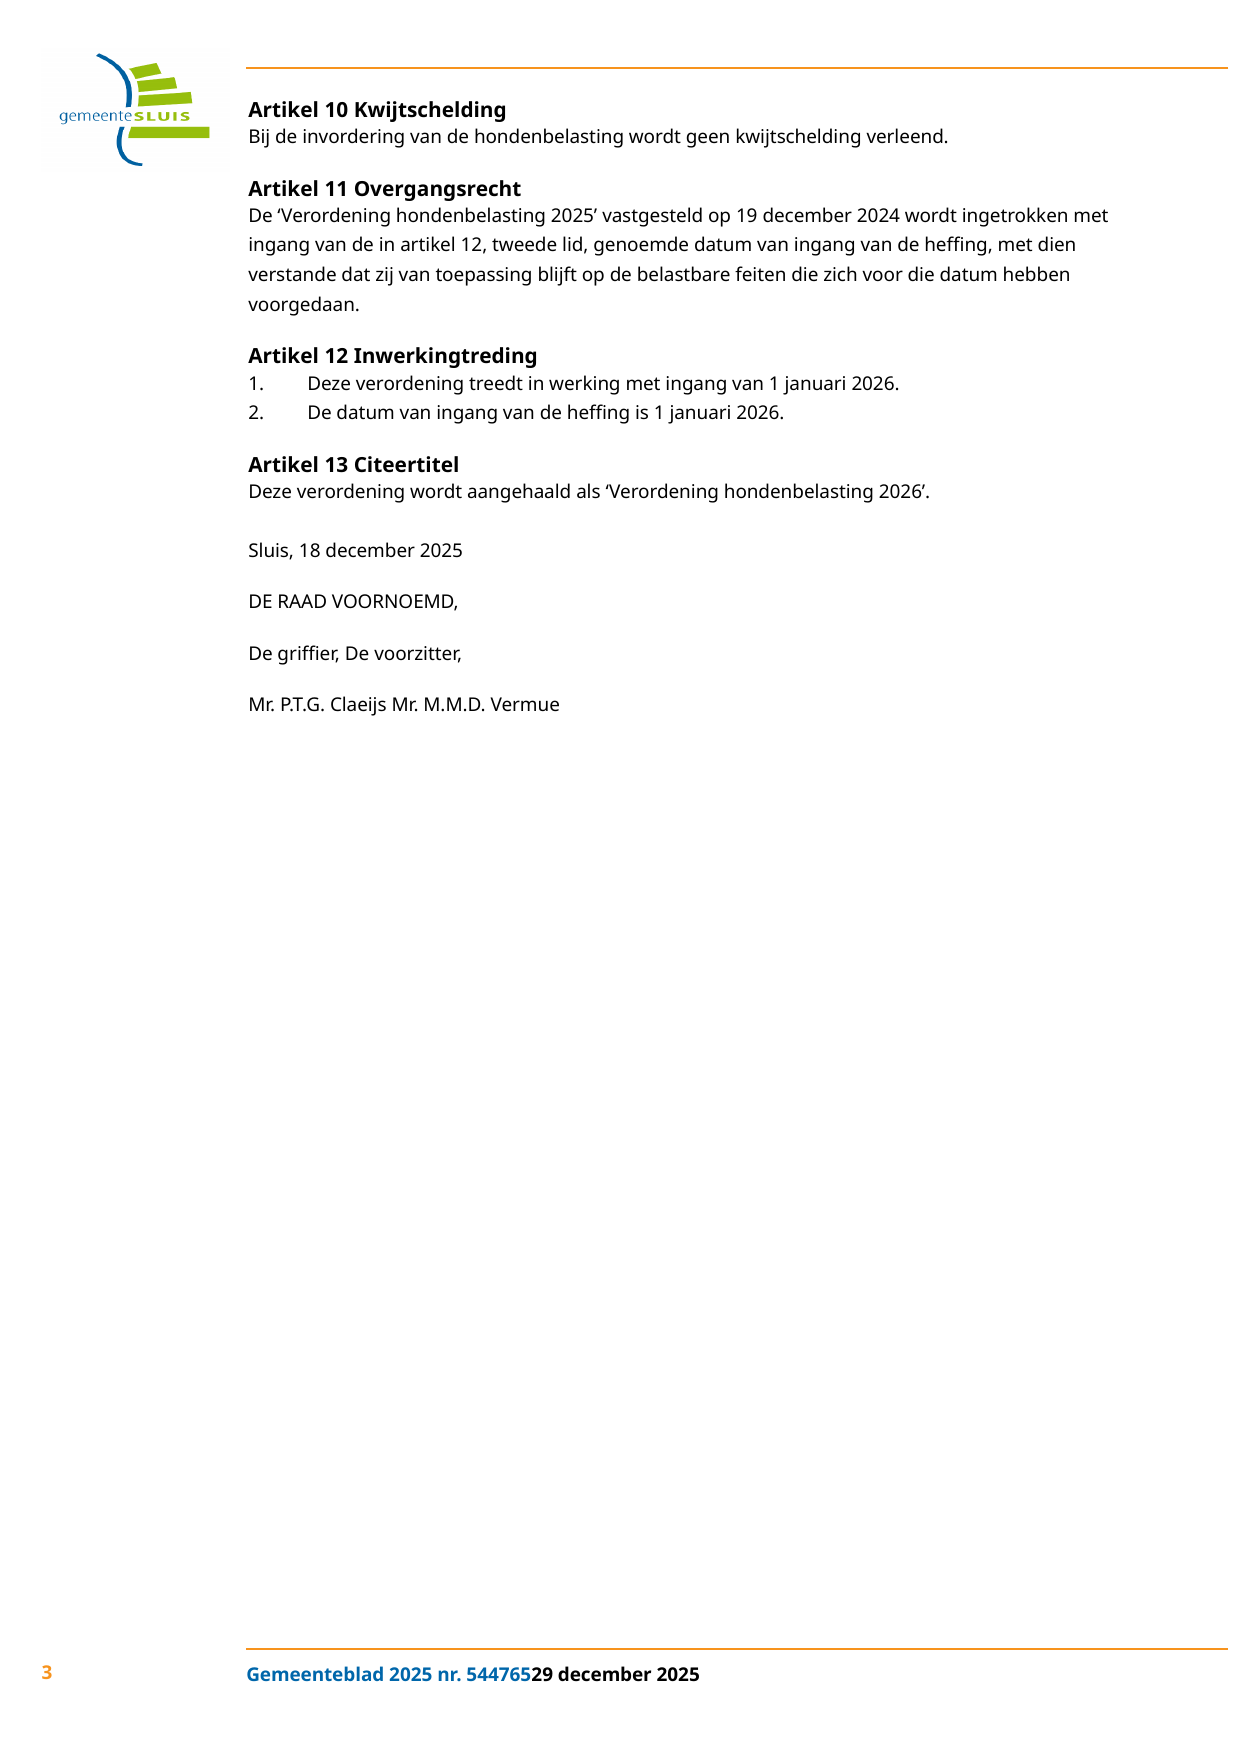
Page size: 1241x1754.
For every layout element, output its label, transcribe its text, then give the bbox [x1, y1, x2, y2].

text Sluis, 18 december 2025 [248, 537, 1152, 563]
text DE RAAD VOORNOEMD, [248, 589, 1152, 614]
list Deze verordening treedt in werking met ingang van 1 januari 2026. [248, 370, 1152, 395]
text Deze verordening wordt aangehaald als ‘Verordening hondenbelasting 2026’. [248, 478, 1152, 504]
text Mr. P.T.G. Claeijs Mr. M.M.D. Vermue [248, 692, 1152, 717]
text Artikel 11 Overgangsrecht [248, 174, 1152, 202]
text De ‘Verordening hondenbelasting 2025’ vastgesteld op 19 december 2024 wordt ingetrokken met ingang van de in artikel 12, tweede lid, genoemde datum van ingang van de heffing, met dien verstande dat zij van toepassing blijft op de belastbare feiten die zich voor die datum hebben voorgedaan. [248, 202, 1152, 317]
text De griffier, De voorzitter, [248, 640, 1152, 666]
text Artikel 12 Inwerkingtreding [248, 341, 1152, 370]
picture [41, 47, 231, 172]
text Bij de invordering van de hondenbelasting wordt geen kwijtschelding verleend. [248, 123, 1152, 149]
text Artikel 10 Kwijtschelding [248, 95, 1152, 123]
text Artikel 13 Citeertitel [248, 450, 1152, 478]
list De datum van ingang van de heffing is 1 januari 2026. [248, 399, 1152, 425]
